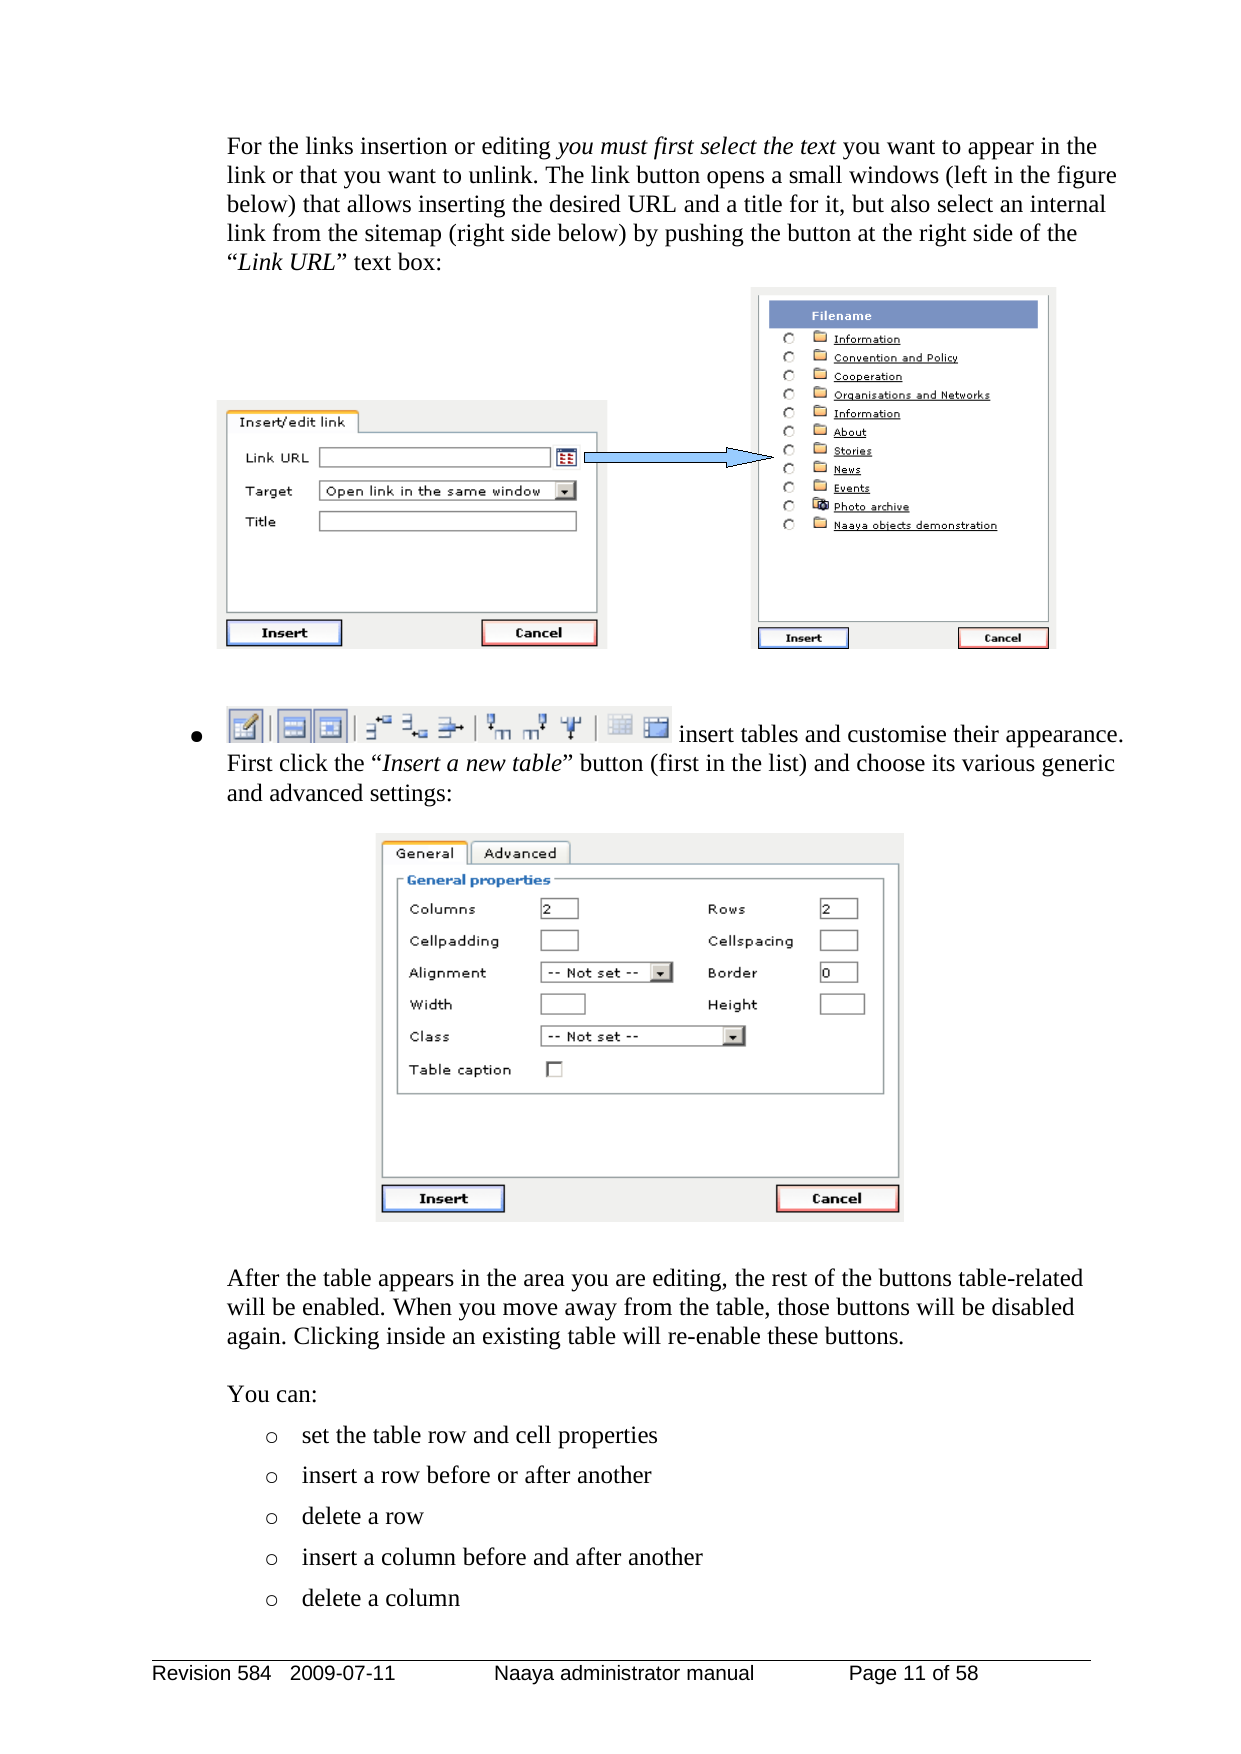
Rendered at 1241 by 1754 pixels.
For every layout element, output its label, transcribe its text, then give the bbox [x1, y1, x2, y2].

list After the table appears in the area you are editing, the rest of the buttons table-related will be enabled. When you move away from the table, those buttons will be disabled again. Clicking inside an existing table will re-enable these buttons. You can: [189, 1262, 1128, 1408]
picture [750, 287, 1057, 649]
list For the links insertion or editing you must first select the text you want to appear in the link or that you want to unlink. The link button opens a small windows (left in the figure below) that allows inserting the desired URL and a title for it, but also select an internal link from the sitemap (right side below) by pushing the button at the right side of the “Link URL” text box: [189, 102, 1128, 276]
list delete a column [264, 1583, 1128, 1612]
list delete a row [264, 1501, 1128, 1530]
picture [375, 833, 904, 1222]
picture [226, 706, 672, 743]
list insert a row before or after another [264, 1460, 1128, 1489]
list insert a column before and after another [264, 1542, 1128, 1571]
picture [216, 400, 608, 649]
list set the table row and cell properties [264, 1419, 1128, 1449]
list insert tables and customise their appearance. First click the “Insert a new table” button (first in the list) and choose its various generic and advanced settings: [189, 707, 1128, 1251]
